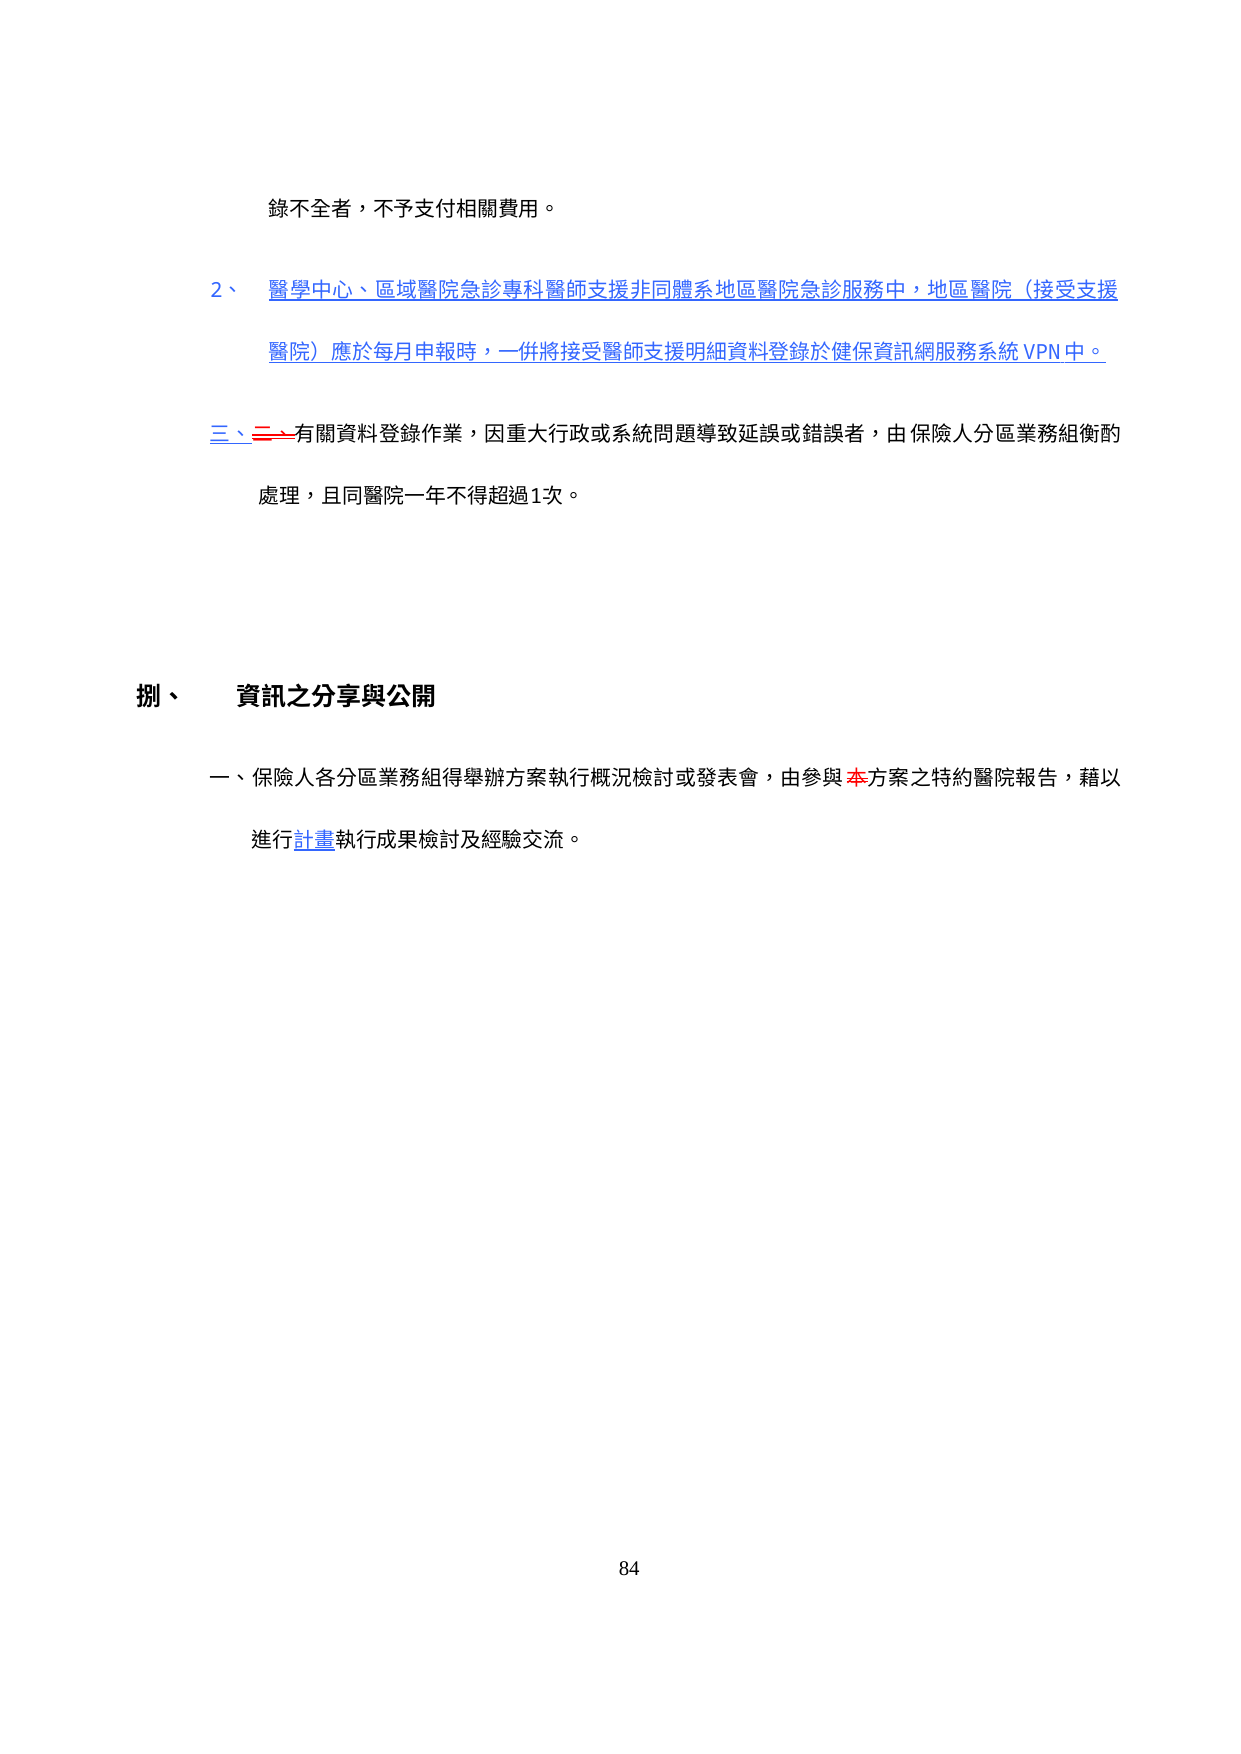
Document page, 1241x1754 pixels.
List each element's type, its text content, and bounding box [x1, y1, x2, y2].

list 醫學中心、區域醫院急診專科醫師支援非同體系地區醫院急診服務中，地區醫院（接受支援醫院）應於每月申報時，一倂將接受醫師支援明細資料登錄於健保資訊網服務系統VPN中。 [210, 247, 1122, 372]
list 資訊之分享與公開 [136, 653, 1122, 715]
text 一、保險人各分區業務組得舉辦方案執行概況檢討或發表會，由參與本方案之特約醫院報告，藉以進行計畫執行成果檢討及經驗交流。 [209, 734, 1122, 859]
text 三、二、有關資料登錄作業，因重大行政或系統問題導致延誤或錯誤者，由保險人分區業務組衡酌處理，且同醫院一年不得超過1次。 [209, 390, 1122, 515]
list 錄不全者，不予支付相關費用。 [210, 165, 1122, 228]
